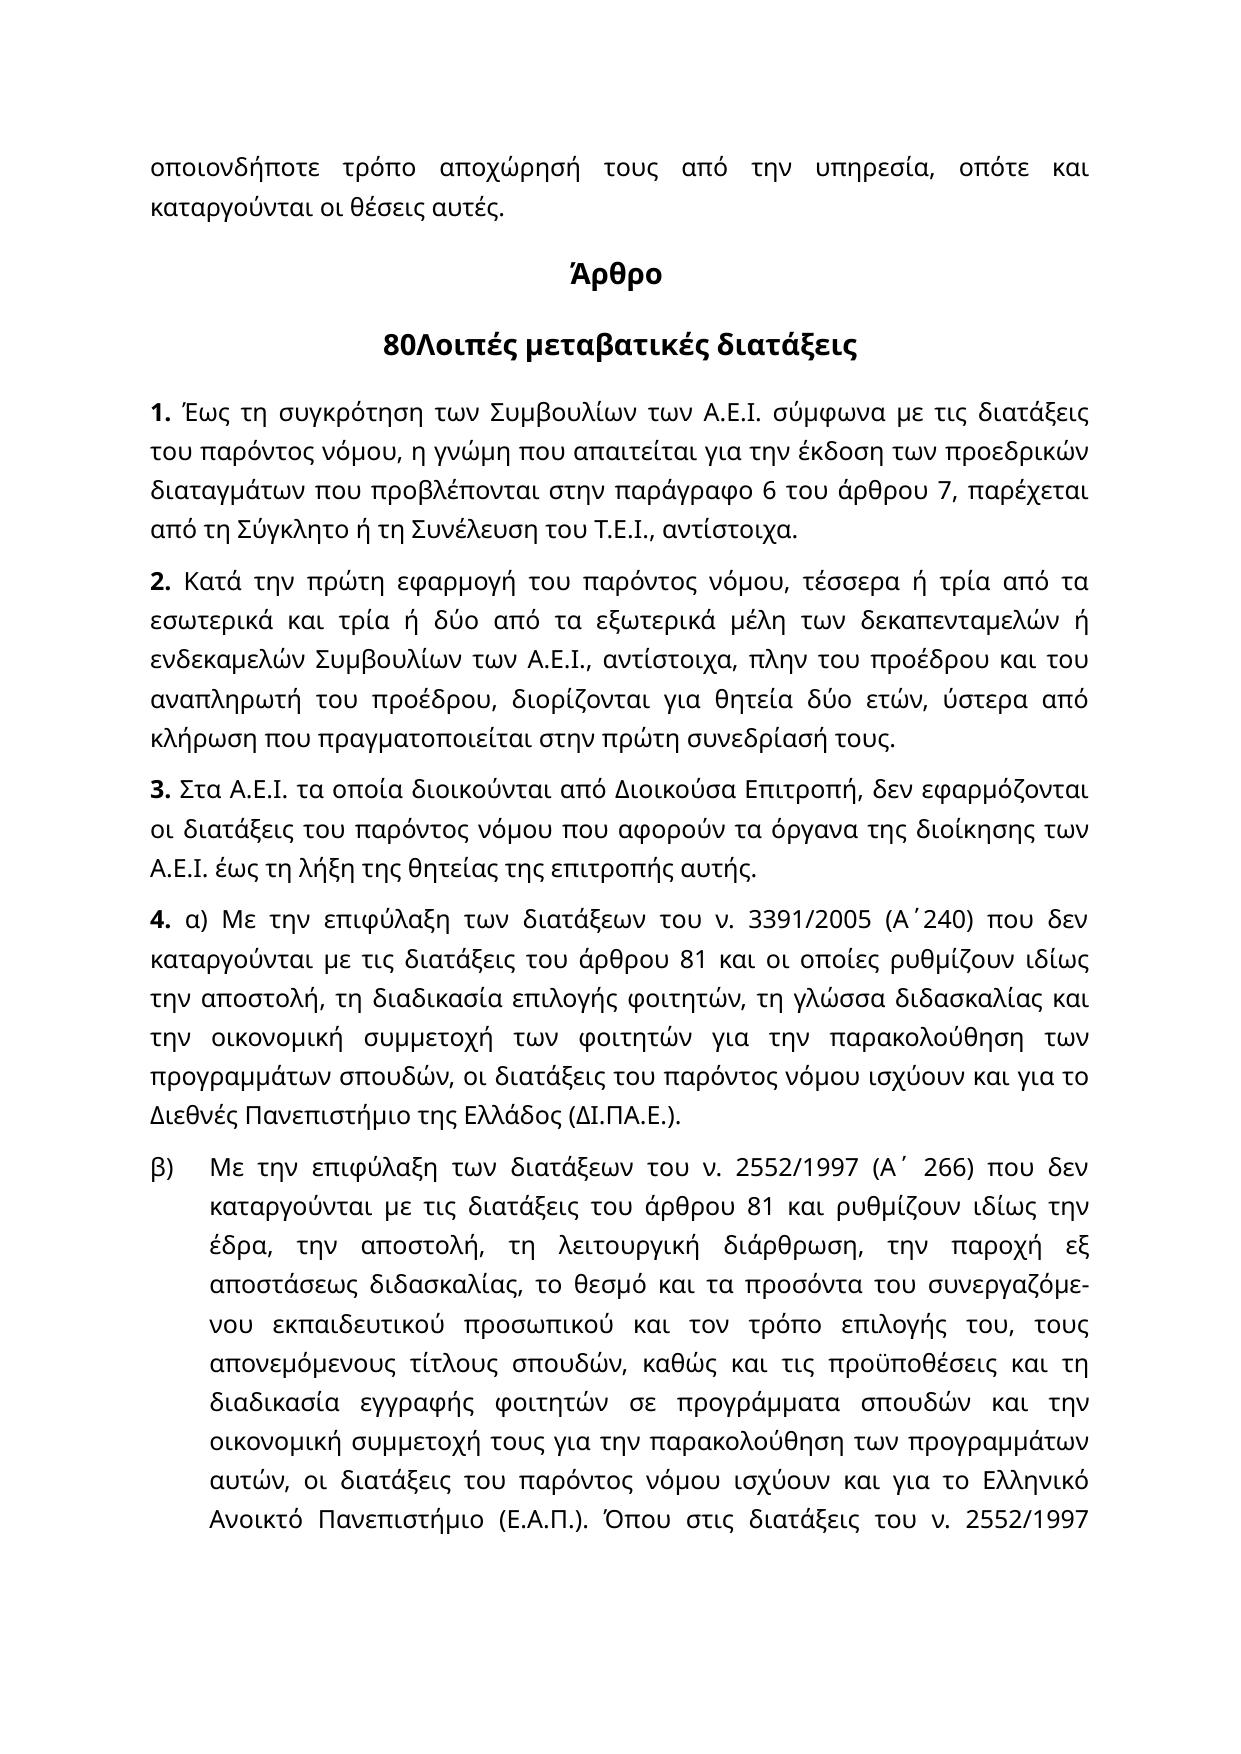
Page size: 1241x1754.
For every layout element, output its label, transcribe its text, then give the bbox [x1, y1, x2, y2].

subtitle 80Λοιπές μεταβατικές διατάξεις [150, 324, 1090, 364]
text 1. Έως τη συγκρότηση των Συμβουλίων των Α.Ε.Ι. σύμφωνα με τις διατάξεις του παρόντος νόμου, η γνώμη που απαιτείται για την έκδοση των προεδρικών διαταγμάτων που προβλέπονται στην παράγραφο 6 του άρθρου 7, παρέχεται από τη Σύγκλητο ή τη Συνέλευση του Τ.Ε.Ι., αντίστοιχα. [150, 394, 1090, 546]
text 4. α) Με την επιφύλαξη των διατάξεων του ν. 3391/2005 (Α΄240) που δεν καταργούνται με τις διατάξεις του άρθρου 81 και οι οποίες ρυθμίζουν ιδίως την αποστολή, τη διαδικασία επιλογής φοιτητών, τη γλώσσα διδασκαλίας και την οικονομική συμμετοχή των φοιτητών για την παρακολούθηση των προγραμμάτων σπουδών, οι διατάξεις του παρόντος νόμου ισχύουν και για το Διεθνές Πανεπιστήμιο της Ελλάδος (ΔΙ.ΠΑ.Ε.). [150, 902, 1090, 1132]
text 2. Κατά την πρώτη εφαρμογή του παρόντος νόμου, τέσσερα ή τρία από τα εσωτερικά και τρία ή δύο από τα εξωτερικά μέλη των δεκαπενταμελών ή ενδεκαμελών Συμβουλίων των Α.Ε.Ι., αντίστοιχα, πλην του προέδρου και του αναπληρωτή του προέδρου, διορίζονται για θητεία δύο ετών, ύστερα από κλήρωση που πραγματοποιείται στην πρώτη συνεδρίασή τους. [150, 564, 1090, 754]
subtitle Άρθρο [150, 253, 1090, 293]
text 3. Στα Α.Ε.Ι. τα οποία διοικούνται από Διοικούσα Επιτροπή, δεν εφαρμόζονται οι διατάξεις του παρόντος νόμου που αφορούν τα όργανα της διοίκησης των Α.Ε.Ι. έως τη λήξη της θητείας της επιτροπής αυτής. [150, 772, 1090, 884]
list β) Με την επιφύλαξη των διατάξεων του ν. 2552/1997 (Α΄ 266) που δεν καταργούνται με τις διατάξεις του άρθρου 81 και ρυθμίζουν ιδίως την έδρα, την αποστολή, τη λειτουργική διάρθρωση, την παροχή εξ αποστάσεως διδασκαλίας, το θεσμό και τα προσόντα του συνεργαζόμε- νου εκπαιδευτικού προσωπικού και τον τρόπο επιλογής του, τους απονεμόμενους τίτλους σπουδών, καθώς και τις προϋποθέσεις και τη διαδικασία εγγραφής φοιτητών σε προγράμματα σπουδών και την οικονομική συμμετοχή τους για την παρακολούθηση των προγραμμάτων αυτών, οι διατάξεις του παρόντος νόμου ισχύουν και για το Ελληνικό Ανοικτό Πανεπιστήμιο (Ε.Α.Π.). Όπου στις διατάξεις του ν. 2552/1997 [150, 1149, 1090, 1536]
text οποιονδήποτε τρόπο αποχώρησή τους από την υπηρεσία, οπότε και καταργούνται οι θέσεις αυτές. [150, 150, 1090, 223]
